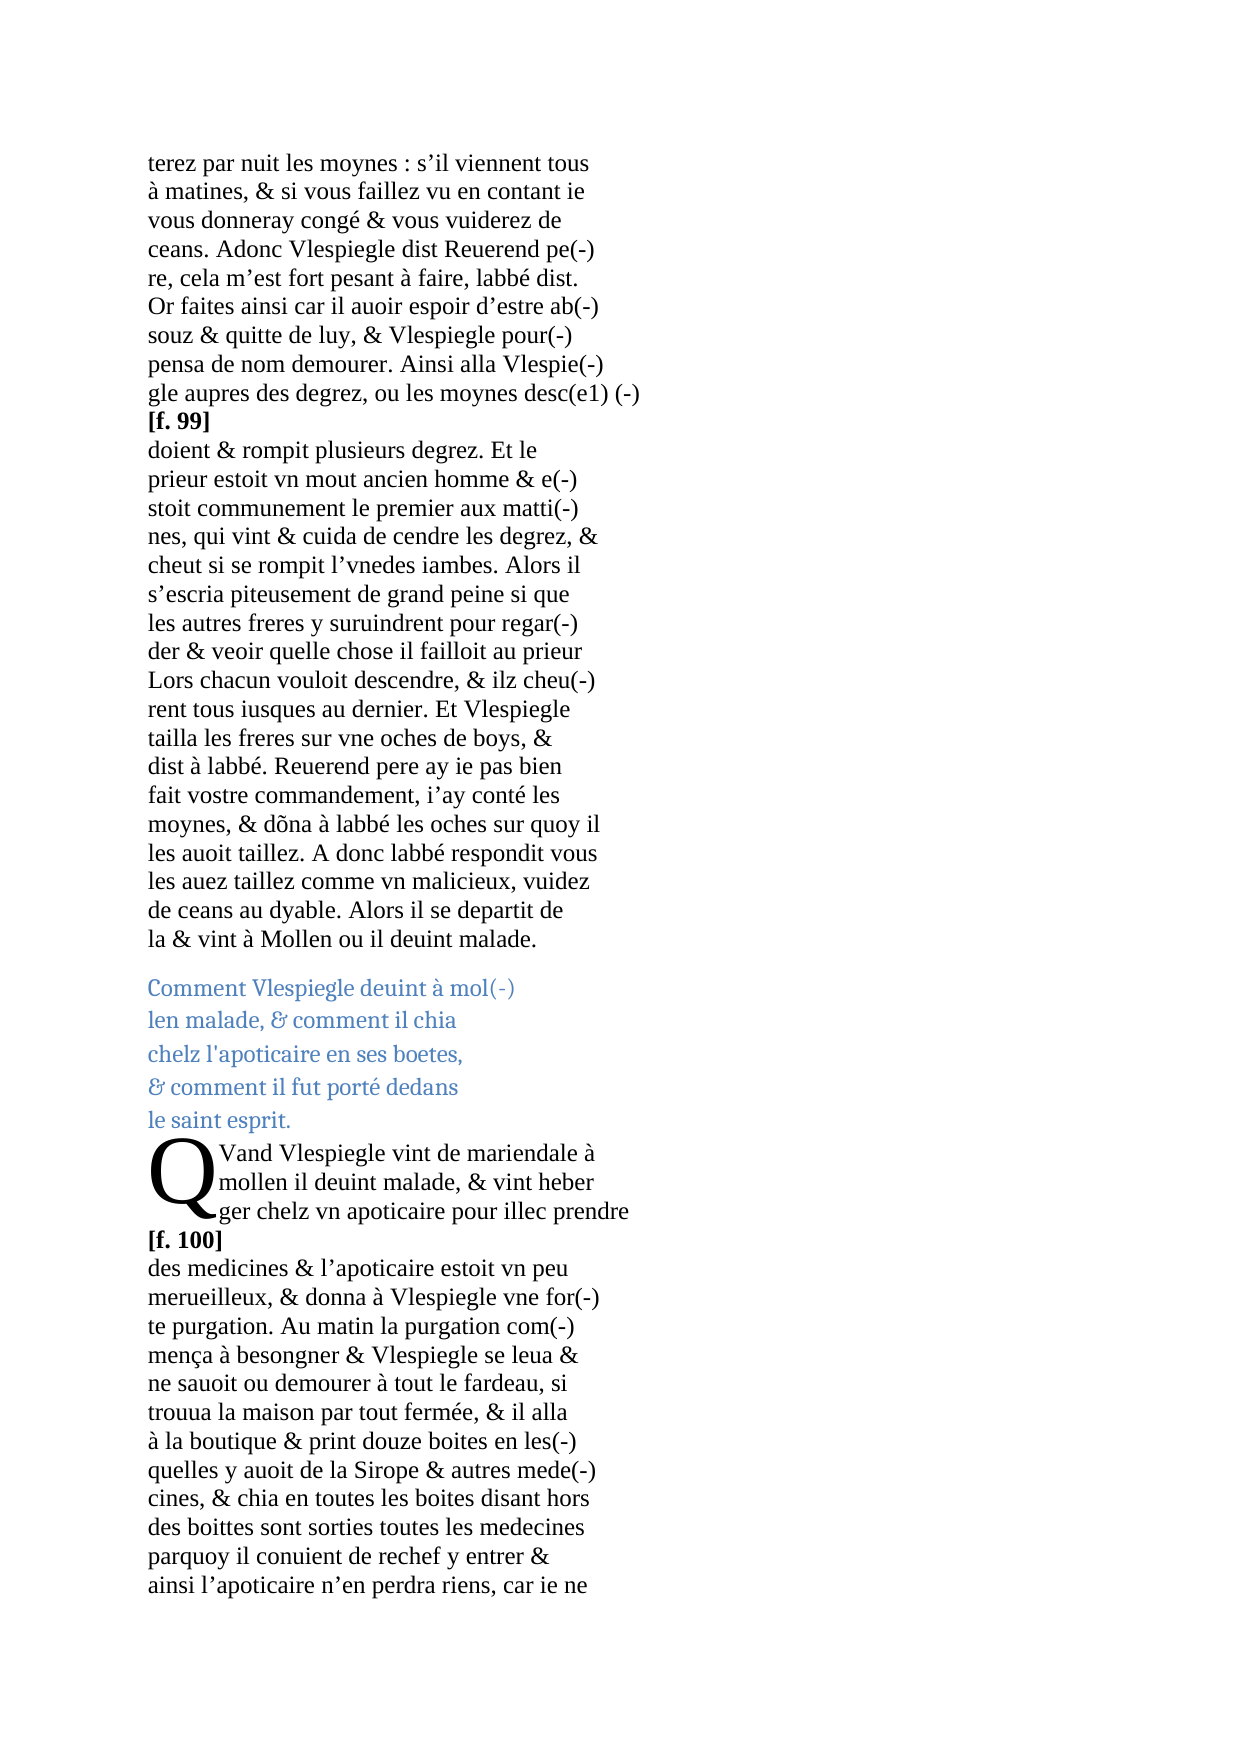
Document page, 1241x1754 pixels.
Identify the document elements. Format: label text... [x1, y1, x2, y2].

text doient & rompit plusieurs degrez. Et le prieur estoit vn mout ancien homme & e(-) stoit communement le premier aux matti(-) nes, qui vint & cuida de cendre les degrez, & cheut si se rompit l’vnedes iambes. Alors il s’escria piteusement de grand peine si que les autres freres y suruindrent pour regar(-) der & veoir quelle chose il failloit au prieur Lors chacun vouloit descendre, & ilz cheu(-) rent tous iusques au dernier. Et Vlespiegle tailla les freres sur vne oches de boys, & dist à labbé. Reuerend pere ay ie pas bien fait vostre commandement, i’ay conté les moynes, & dõna à labbé les oches sur quoy il les auoit taillez. A donc labbé respondit vous les auez taillez comme vn malicieux, vuidez de ceans au dyable. Alors il se departit de la & vint à Mollen ou il deuint malade. [148, 435, 1093, 953]
text terez par nuit les moynes : s’il viennent tous à matines, & si vous faillez vu en contant ie vous donneray congé & vous vuiderez de ceans. Adonc Vlespiegle dist Reuerend pe(-) re, cela m’est fort pesant à faire, labbé dist. Or faites ainsi car il auoir espoir d’estre ab(-) souz & quitte de luy, & Vlespiegle pour(-) pensa de nom demourer. Ainsi alla Vlespie(-) gle aupres des degrez, ou les moynes desc(e1) (-) [f. 99] [148, 148, 1093, 435]
text des medicines & l’apoticaire estoit vn peu merueilleux, & donna à Vlespiegle vne for(-) te purgation. Au matin la purgation com(-) mença à besongner & Vlespiegle se leua & ne sauoit ou demourer à tout le fardeau, si trouua la maison par tout fermée, & il alla à la boutique & print douze boites en les(-) quelles y auoit de la Sirope & autres mede(-) cines, & chia en toutes les boites disant hors des boittes sont sorties toutes les medecines parquoy il conuient de rechef y entrer & ainsi l’apoticaire n’en perdra riens, car ie ne [148, 1253, 1093, 1598]
text QVand Vlespiegle vint de mariendale à mollen il deuint malade, & vint heber ger chelz vn apoticaire pour illec prendre [f. 100] [148, 1138, 1093, 1253]
subtitle Comment Vlespiegle deuint à mol(-) len malade, & comment il chia chelz l'apoticaire en ses boetes, & comment il fut porté dedans le saint esprit. [148, 973, 1093, 1134]
